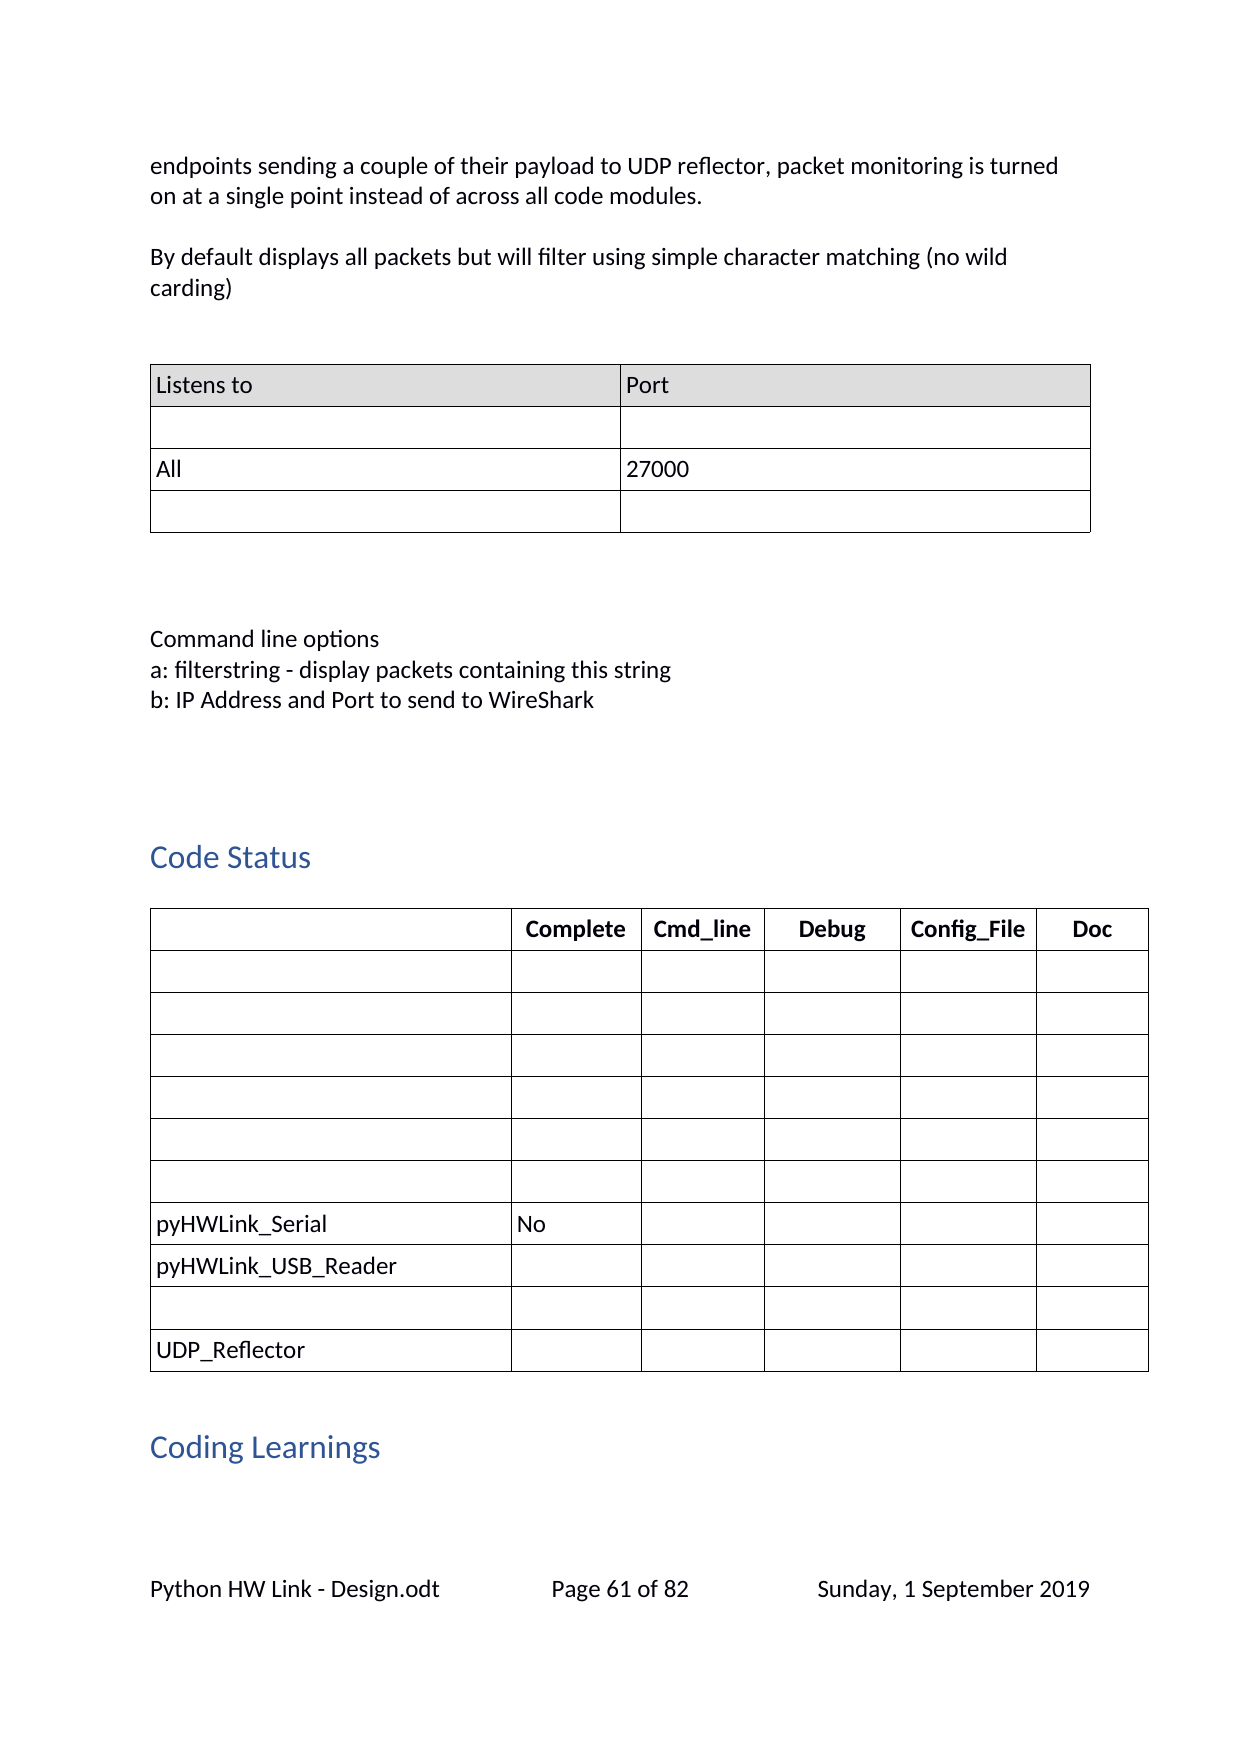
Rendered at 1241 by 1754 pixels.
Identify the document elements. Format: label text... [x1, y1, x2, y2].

table_header Debug [765, 909, 900, 950]
table_cell [151, 993, 511, 1034]
text a: filterstring - display packets containing this string [150, 654, 1090, 685]
table_cell [642, 1203, 764, 1244]
table_cell [1037, 1287, 1148, 1328]
table_cell [512, 1161, 641, 1202]
table_cell [151, 407, 620, 448]
table_cell [901, 1035, 1036, 1076]
table_cell [642, 1119, 764, 1160]
table_cell [765, 1245, 900, 1286]
table_cell [151, 1035, 511, 1076]
table_cell [642, 993, 764, 1034]
table_cell pyHWLink_Serial [151, 1203, 511, 1244]
table_cell [901, 1161, 1036, 1202]
table_cell [765, 1161, 900, 1202]
table_header [151, 909, 511, 950]
text Command line options [150, 624, 1090, 654]
table_cell 27000 [621, 449, 1090, 490]
table_cell [1037, 1330, 1148, 1371]
table_cell [901, 1119, 1036, 1160]
table_cell [765, 1330, 900, 1371]
table_cell [901, 1077, 1036, 1118]
table_cell [1037, 1161, 1148, 1202]
table_cell [512, 1287, 641, 1328]
table_cell [512, 951, 641, 992]
table_cell [1037, 1203, 1148, 1244]
table_cell [151, 1161, 511, 1202]
table_cell [512, 1077, 641, 1118]
table_cell [151, 1287, 511, 1328]
table_cell [901, 1203, 1036, 1244]
table_cell [512, 1119, 641, 1160]
text By default displays all packets but will filter using simple character matching (no wild carding) [150, 242, 1090, 303]
table_cell [151, 491, 620, 532]
table_cell No [512, 1203, 641, 1244]
table_cell [765, 1077, 900, 1118]
table_cell [901, 951, 1036, 992]
table_cell [765, 1203, 900, 1244]
table_cell [642, 1330, 764, 1371]
table_header Port [621, 365, 1090, 406]
table_cell [1037, 1077, 1148, 1118]
text b: IP Address and Port to send to WireShark [150, 685, 1090, 715]
table_cell UDP_Reflector [151, 1330, 511, 1371]
table_cell [765, 951, 900, 992]
table_cell [901, 1330, 1036, 1371]
table_cell [151, 1119, 511, 1160]
table_header Doc [1037, 909, 1148, 950]
table_cell [765, 1119, 900, 1160]
table_cell [642, 1035, 764, 1076]
table_cell [901, 1245, 1036, 1286]
table_cell [901, 993, 1036, 1034]
table_cell [642, 1077, 764, 1118]
table_header Complete [512, 909, 641, 950]
table_cell [765, 1287, 900, 1328]
table_cell [642, 1245, 764, 1286]
table_cell [1037, 993, 1148, 1034]
table_cell [512, 993, 641, 1034]
table_cell [1037, 951, 1148, 992]
table_cell [512, 1245, 641, 1286]
text endpoints sending a couple of their payload to UDP reflector, packet monitoring is turned on at a single point instead of across all code modules. [150, 150, 1090, 211]
subtitle Code Status [150, 836, 1090, 877]
table_header Config_File [901, 909, 1036, 950]
table_header Listens to [151, 365, 620, 406]
table_cell [765, 993, 900, 1034]
table_cell [642, 951, 764, 992]
table_cell [621, 491, 1090, 532]
table_cell [1037, 1035, 1148, 1076]
table_header Cmd_line [642, 909, 764, 950]
table_cell [765, 1035, 900, 1076]
table_cell [512, 1330, 641, 1371]
table_cell [1037, 1119, 1148, 1160]
table_cell [151, 951, 511, 992]
table_cell [151, 1077, 511, 1118]
table_cell pyHWLink_USB_Reader [151, 1245, 511, 1286]
table_cell [642, 1161, 764, 1202]
table_cell All [151, 449, 620, 490]
table_cell [901, 1287, 1036, 1328]
table_cell [1037, 1245, 1148, 1286]
table_cell [642, 1287, 764, 1328]
table_cell [621, 407, 1090, 448]
subtitle Coding Learnings [150, 1426, 1090, 1467]
table_cell [512, 1035, 641, 1076]
